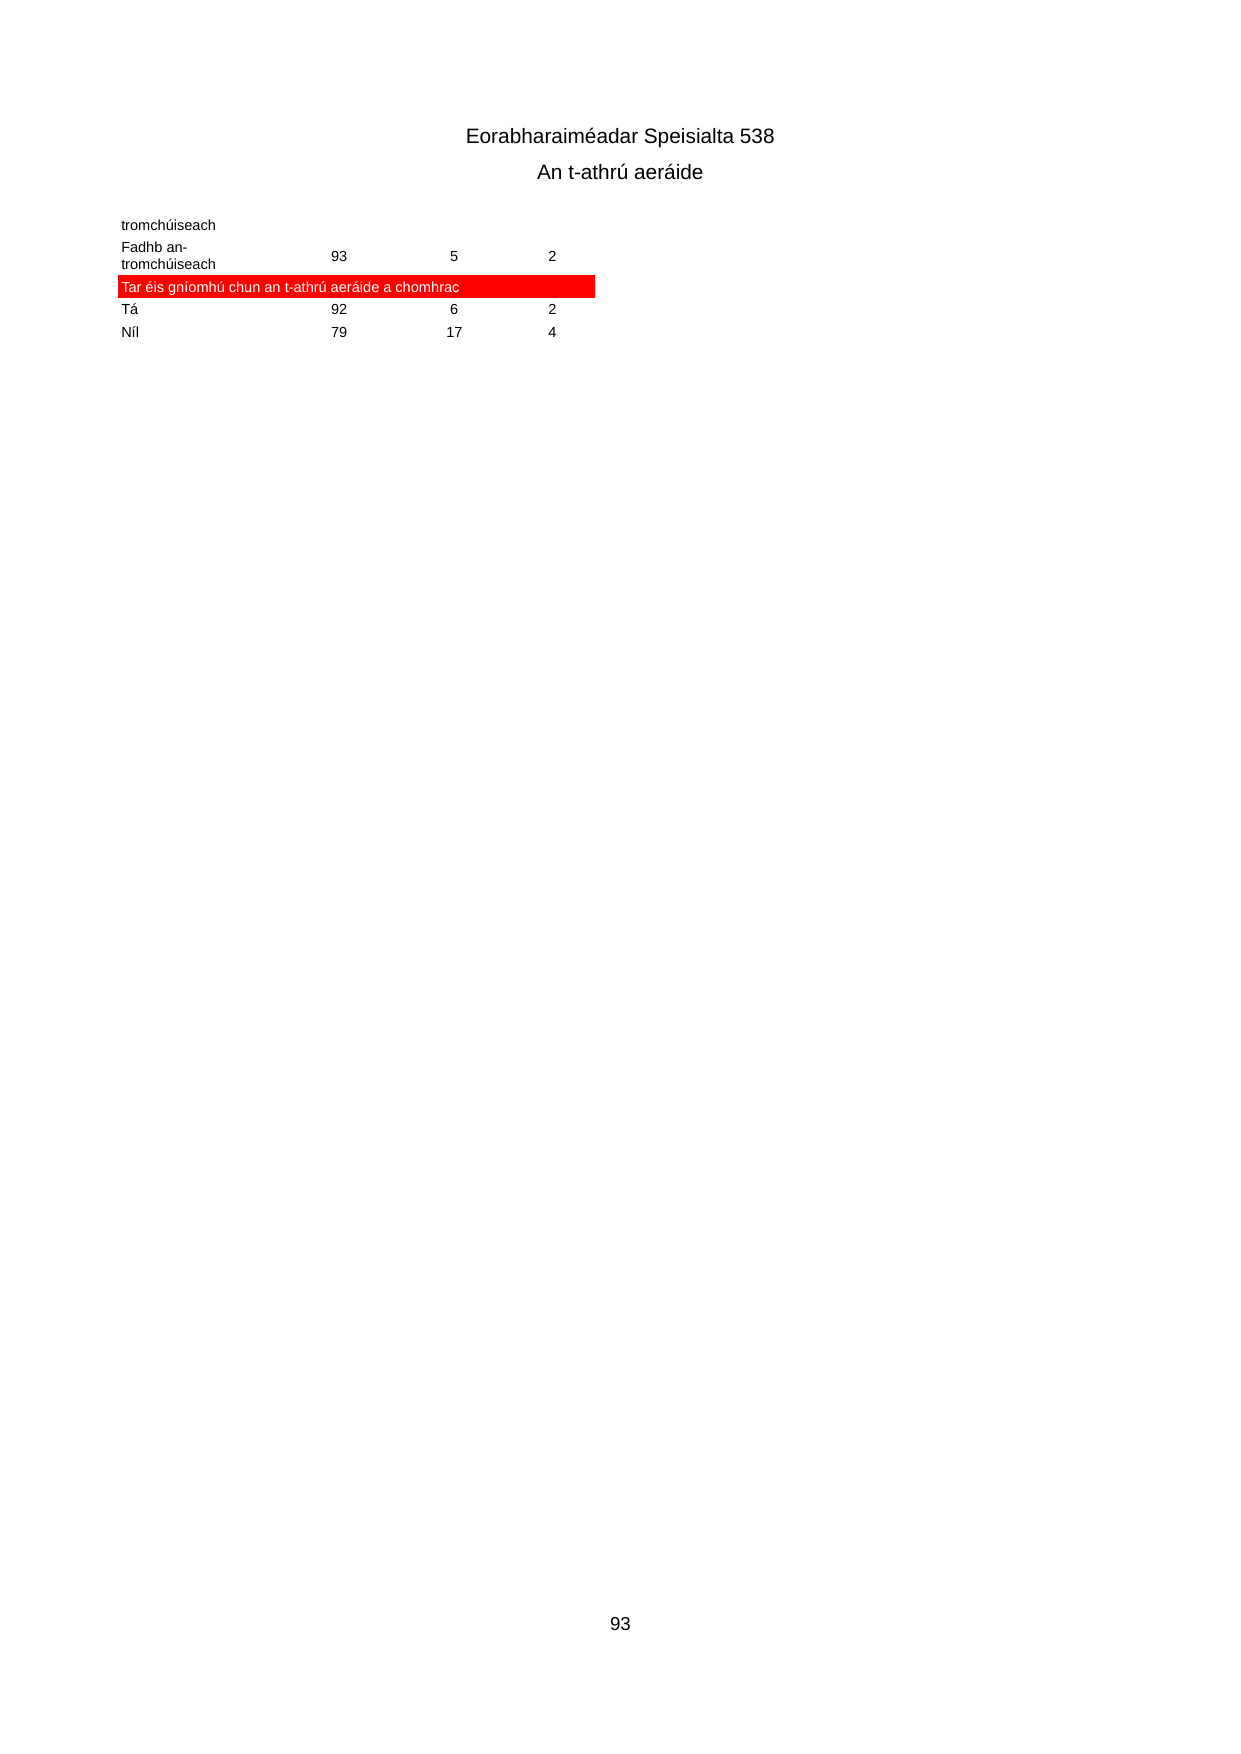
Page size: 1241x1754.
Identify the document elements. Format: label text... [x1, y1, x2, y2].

table_cell Tar éis gníomhú chun an t-athrú aeráide a chomhrac [118, 275, 595, 298]
table_cell tromchúiseach [118, 213, 282, 236]
table_cell 2 [512, 298, 592, 321]
table_cell [592, 321, 605, 343]
table_cell [512, 213, 592, 236]
table_cell [592, 298, 605, 321]
table_cell [595, 275, 605, 298]
table_cell 93 [282, 236, 396, 275]
table_cell [282, 213, 396, 236]
table_cell [592, 213, 605, 236]
table_cell 17 [396, 321, 512, 343]
table_cell 92 [282, 298, 396, 321]
table_cell 5 [396, 236, 512, 275]
table_cell 6 [396, 298, 512, 321]
table_cell Níl [118, 321, 282, 343]
table_cell 79 [282, 321, 396, 343]
table_cell [396, 213, 512, 236]
table_cell [592, 236, 605, 275]
table_cell 4 [512, 321, 592, 343]
table_cell Tá [118, 298, 282, 321]
table_cell Fadhb an-tromchúiseach [118, 236, 282, 275]
table_cell 2 [512, 236, 592, 275]
